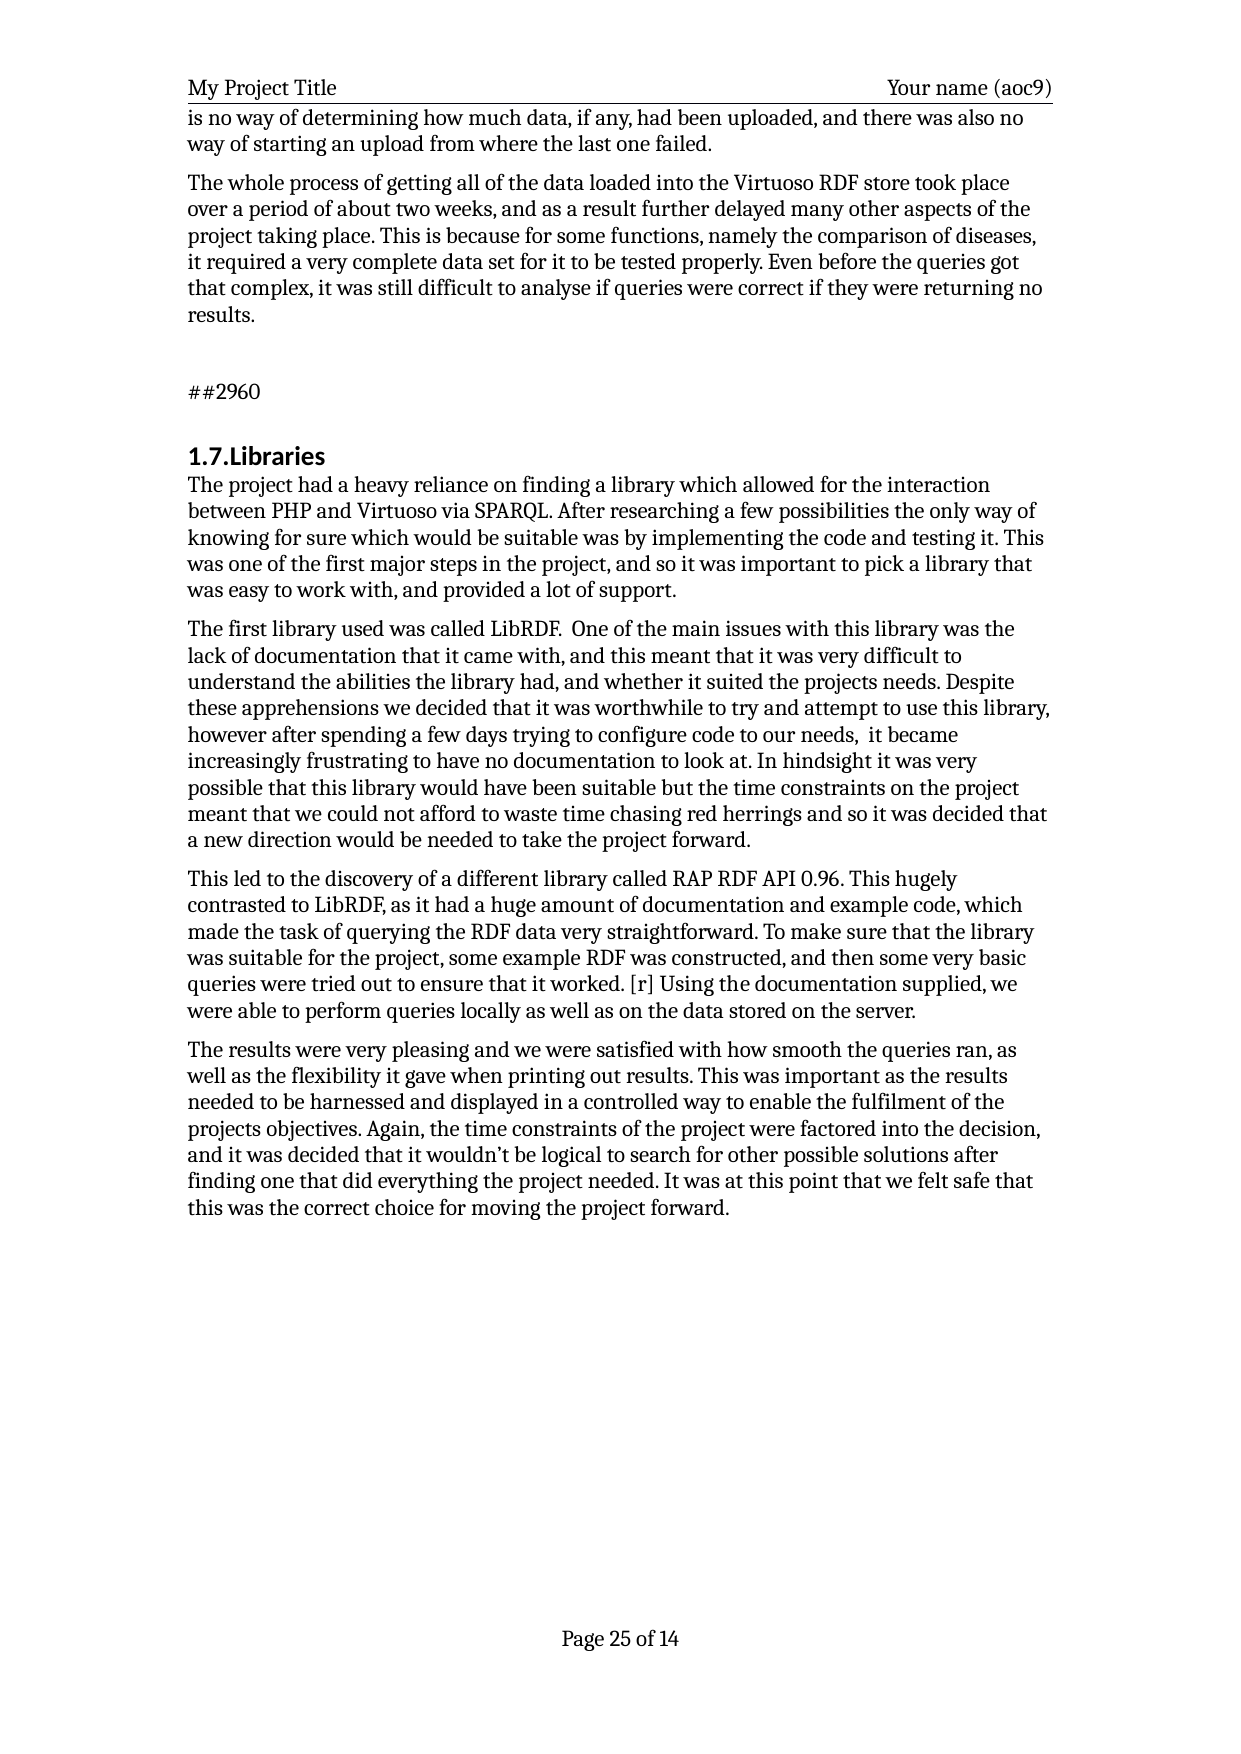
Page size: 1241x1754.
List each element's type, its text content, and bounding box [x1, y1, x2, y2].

text is no way of determining how much data, if any, had been uploaded, and there was also no way of starting an upload from where the last one failed. [187, 104, 1053, 157]
text ##2960 [187, 379, 1053, 406]
text This led to the discovery of a different library called RAP RDF API 0.96. This hugely contrasted to LibRDF, as it had a huge amount of documentation and example code, which made the task of querying the RDF data very straightforward. To make sure that the library was suitable for the project, some example RDF was constructed, and then some very basic queries were tried out to ensure that it worked. [r] Using the documentation supplied, we were able to perform queries locally as well as on the data stored on the server. [187, 866, 1053, 1024]
text The first library used was called LibRDF. One of the main issues with this library was the lack of documentation that it came with, and this meant that it was very difficult to understand the abilities the library had, and whether it suited the projects needs. Despite these apprehensions we decided that it was worthwhile to try and attempt to use this library, however after spending a few days trying to configure code to our needs, it became increasingly frustrating to have no documentation to look at. In hindsight it was very possible that this library would have been suitable but the time constraints on the project meant that we could not afford to waste time chasing red herrings and so it was decided that a new direction would be needed to take the project forward. [187, 616, 1053, 853]
text The project had a heavy reliance on finding a library which allowed for the interaction between PHP and Virtuoso via SPARQL. After researching a few possibilities the only way of knowing for sure which would be suitable was by implementing the code and testing it. This was one of the first major steps in the project, and so it was important to pick a library that was easy to work with, and provided a lot of support. [187, 472, 1053, 604]
text The results were very pleasing and we were satisfied with how smooth the queries ran, as well as the flexibility it gave when printing out results. This was important as the results needed to be harnessed and displayed in a controlled way to enable the fulfilment of the projects objectives. Again, the time constraints of the project were factored into the decision, and it was decided that it wouldn’t be logical to search for other possible solutions after finding one that did everything the project needed. It was at this point that we felt safe that this was the correct choice for moving the project forward. [187, 1036, 1053, 1221]
text The whole process of getting all of the data loaded into the Virtuoso RDF store took place over a period of about two weeks, and as a result further delayed many other aspects of the project taking place. This is because for some functions, namely the comparison of diseases, it required a very complete data set for it to be tested properly. Even before the queries got that complex, it was still difficult to analyse if queries were correct if they were returning no results. [187, 170, 1053, 328]
subtitle Libraries [187, 439, 1053, 472]
